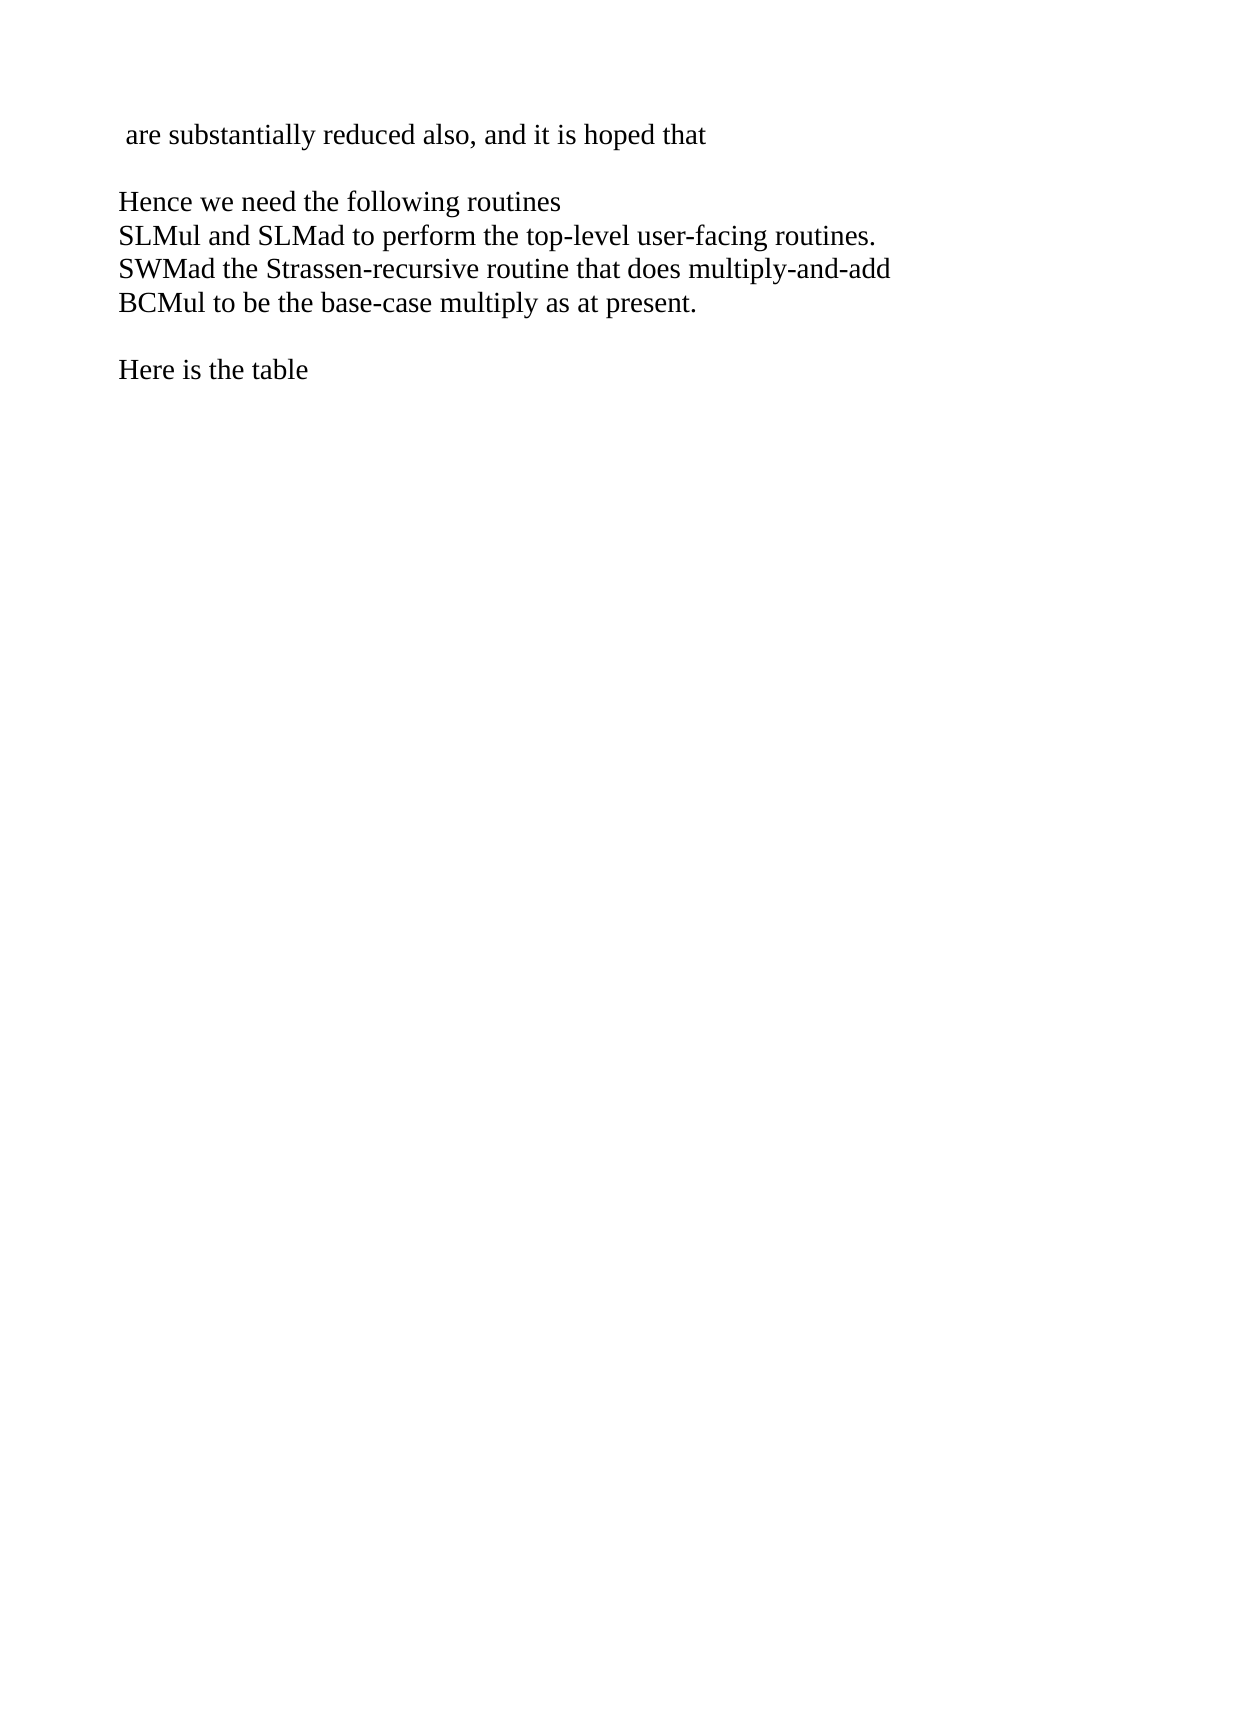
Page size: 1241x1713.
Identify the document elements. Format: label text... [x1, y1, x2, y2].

text SWMad the Strassen-recursive routine that does multiply-and-add [118, 251, 1122, 285]
text Here is the table [118, 352, 1122, 386]
text are substantially reduced also, and it is hoped that [118, 117, 1122, 151]
text BCMul to be the base-case multiply as at present. [118, 285, 1122, 318]
text Hence we need the following routines [118, 184, 1122, 218]
text SLMul and SLMad to perform the top-level user-facing routines. [118, 218, 1122, 251]
